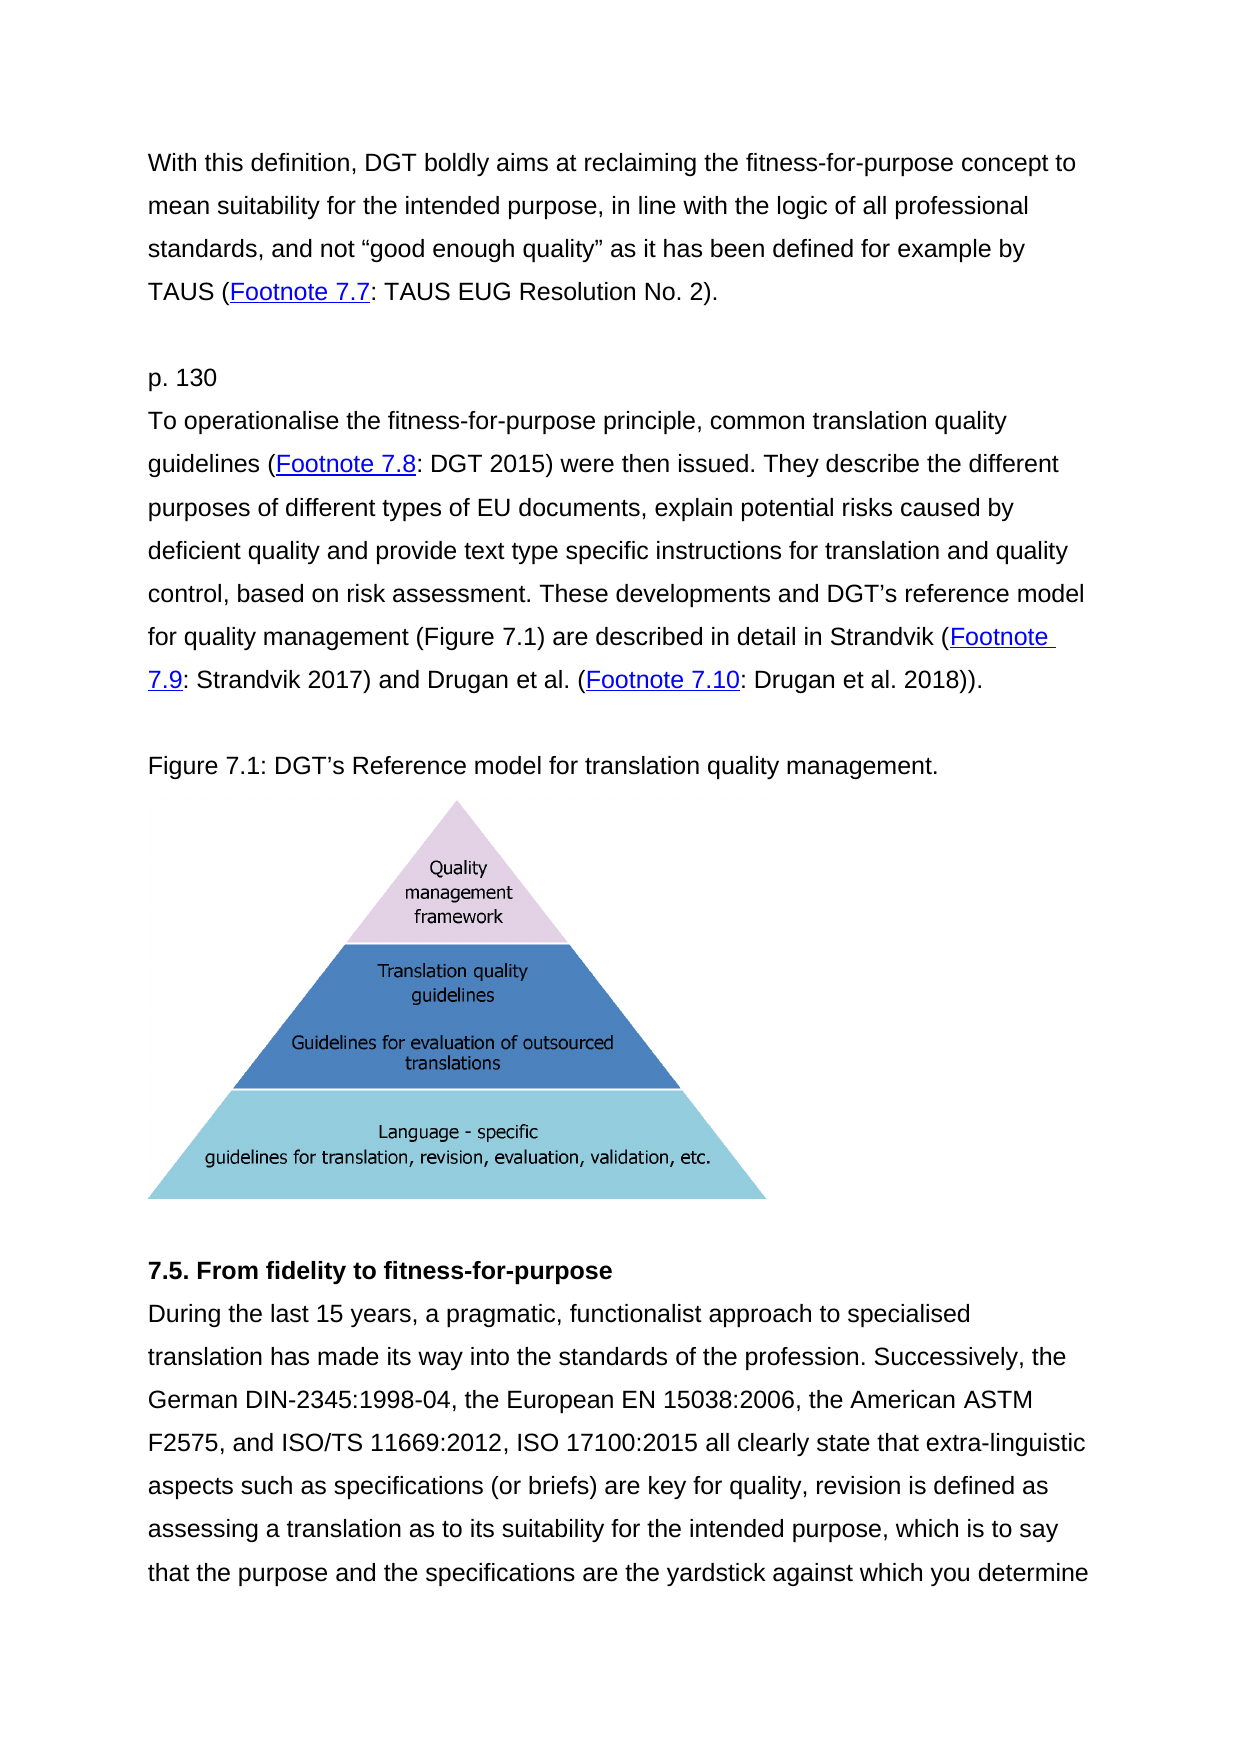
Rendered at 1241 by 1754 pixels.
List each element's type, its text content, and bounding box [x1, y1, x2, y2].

text With this definition, DGT boldly aims at reclaiming the fitness-for-purpose concept to mean suitability for the intended purpose, in line with the logic of all professional standards, and not “good enough quality” as it has been defined for example by TAUS (Footnote 7.7: TAUS EUG Resolution No. 2). [148, 148, 1093, 306]
text p. 130 [148, 363, 1093, 392]
picture [147, 794, 781, 1199]
text To operationalise the fitness-for-purpose principle, common translation quality guidelines (Footnote 7.8: DGT 2015) were then issued. They describe the different purposes of different types of EU documents, explain potential risks caused by deficient quality and provide text type specific instructions for translation and quality control, based on risk assessment. These developments and DGT’s reference model for quality management (Figure 7.1) are described in detail in Strandvik (Footnote 7.9: Strandvik 2017) and Drugan et al. (Footnote 7.10: Drugan et al. 2018)). [148, 406, 1093, 694]
text Figure 7.1: DGT’s Reference model for translation quality management. [148, 751, 1093, 780]
subtitle 7.5. From fidelity to fitness-for-purpose [148, 1256, 1093, 1284]
text During the last 15 years, a pragmatic, functionalist approach to specialised translation has made its way into the standards of the profession. Successively, the German DIN-2345:1998-04, the European EN 15038:2006, the American ASTM F2575, and ISO/TS 11669:2012, ISO 17100:2015 all clearly state that extra-linguistic aspects such as specifications (or briefs) are key for quality, revision is defined as assessing a translation as to its suitability for the intended purpose, which is to say that the purpose and the specifications are the yardstick against which you determine [148, 1299, 1093, 1586]
